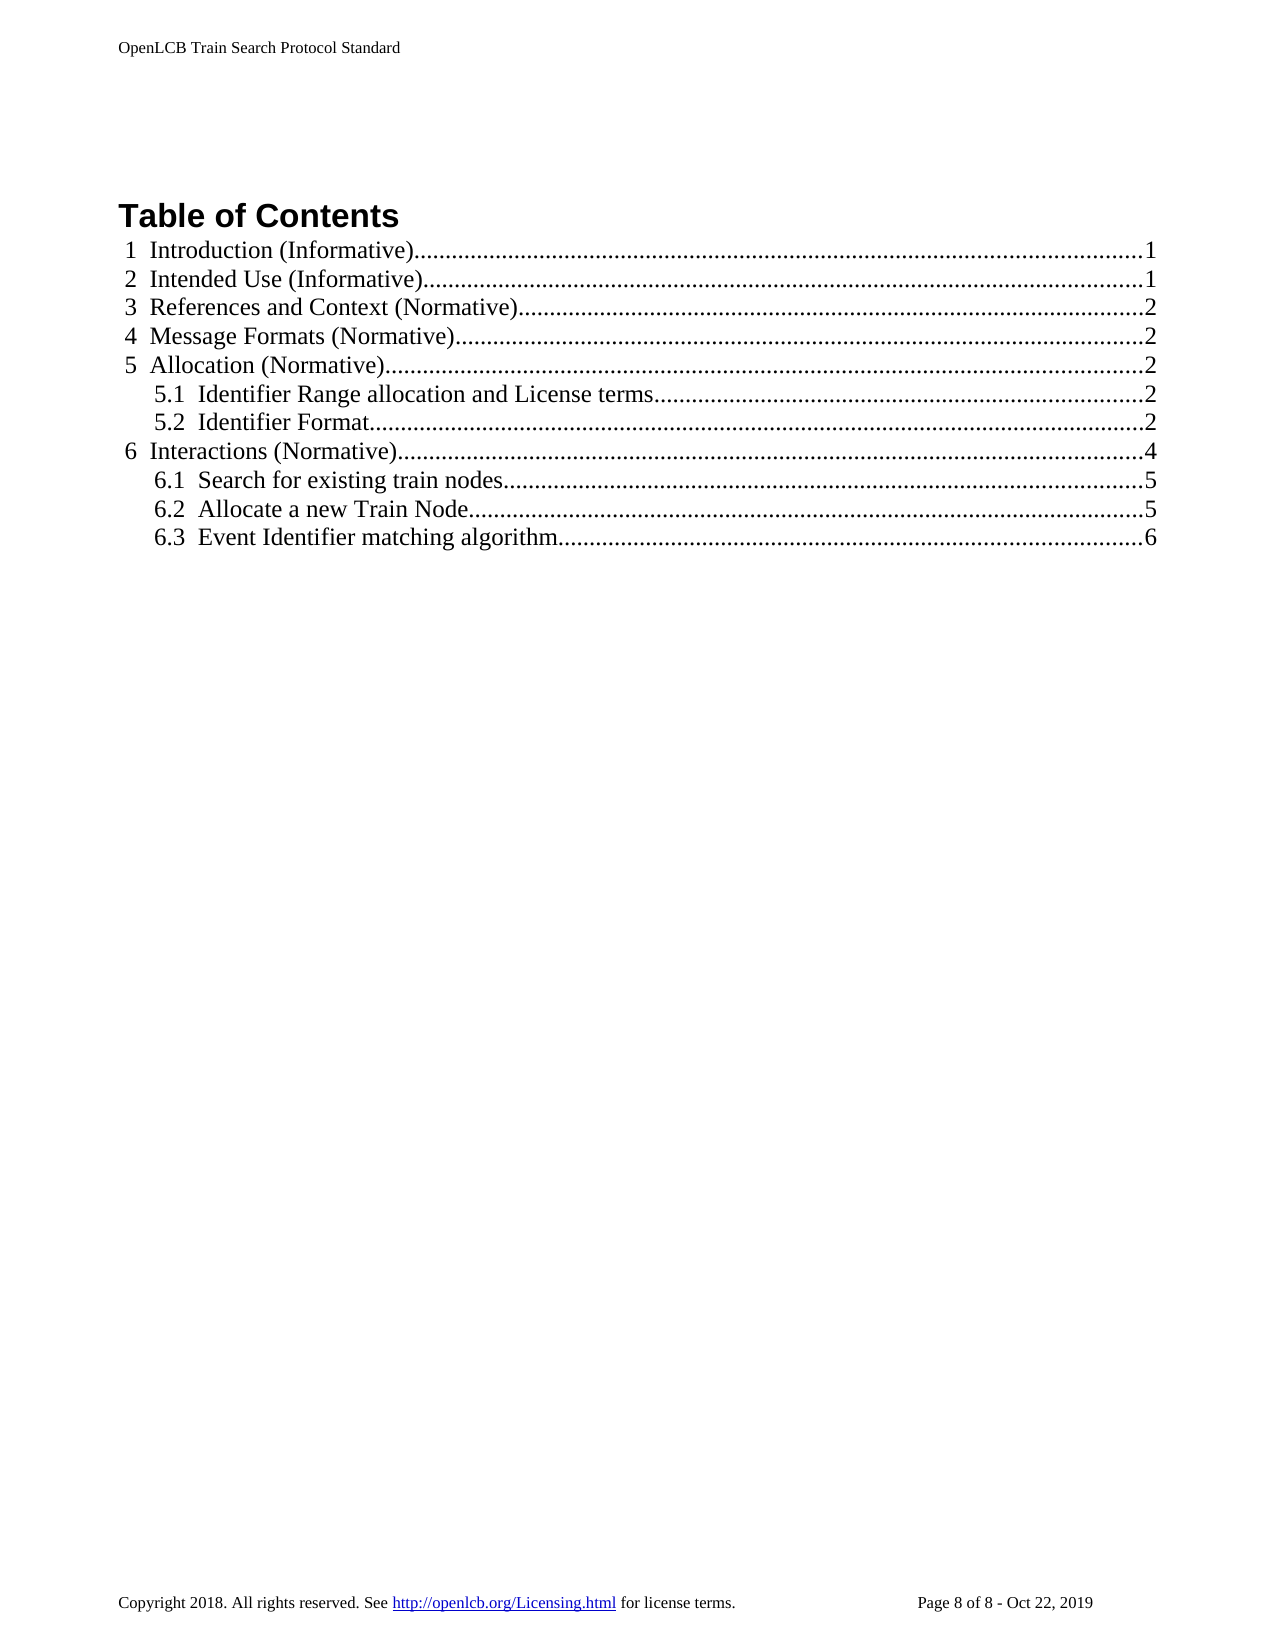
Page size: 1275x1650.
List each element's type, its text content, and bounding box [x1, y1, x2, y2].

text 5 Allocation (Normative) 2 [118, 350, 1157, 379]
subtitle Table of Contents [118, 196, 1157, 235]
text 6.3 Event Identifier matching algorithm 6 [148, 522, 1157, 551]
text 6 Interactions (Normative) 4 [118, 436, 1157, 465]
text 3 References and Context (Normative) 2 [118, 292, 1157, 321]
text 6.1 Search for existing train nodes 5 [148, 465, 1157, 494]
text 1 Introduction (Informative) 1 [118, 235, 1157, 264]
text 4 Message Formats (Normative) 2 [118, 321, 1157, 350]
text 6.2 Allocate a new Train Node 5 [148, 494, 1157, 522]
text 5.1 Identifier Range allocation and License terms 2 [148, 379, 1157, 407]
text 2 Intended Use (Informative) 1 [118, 264, 1157, 292]
text 5.2 Identifier Format 2 [148, 407, 1157, 436]
